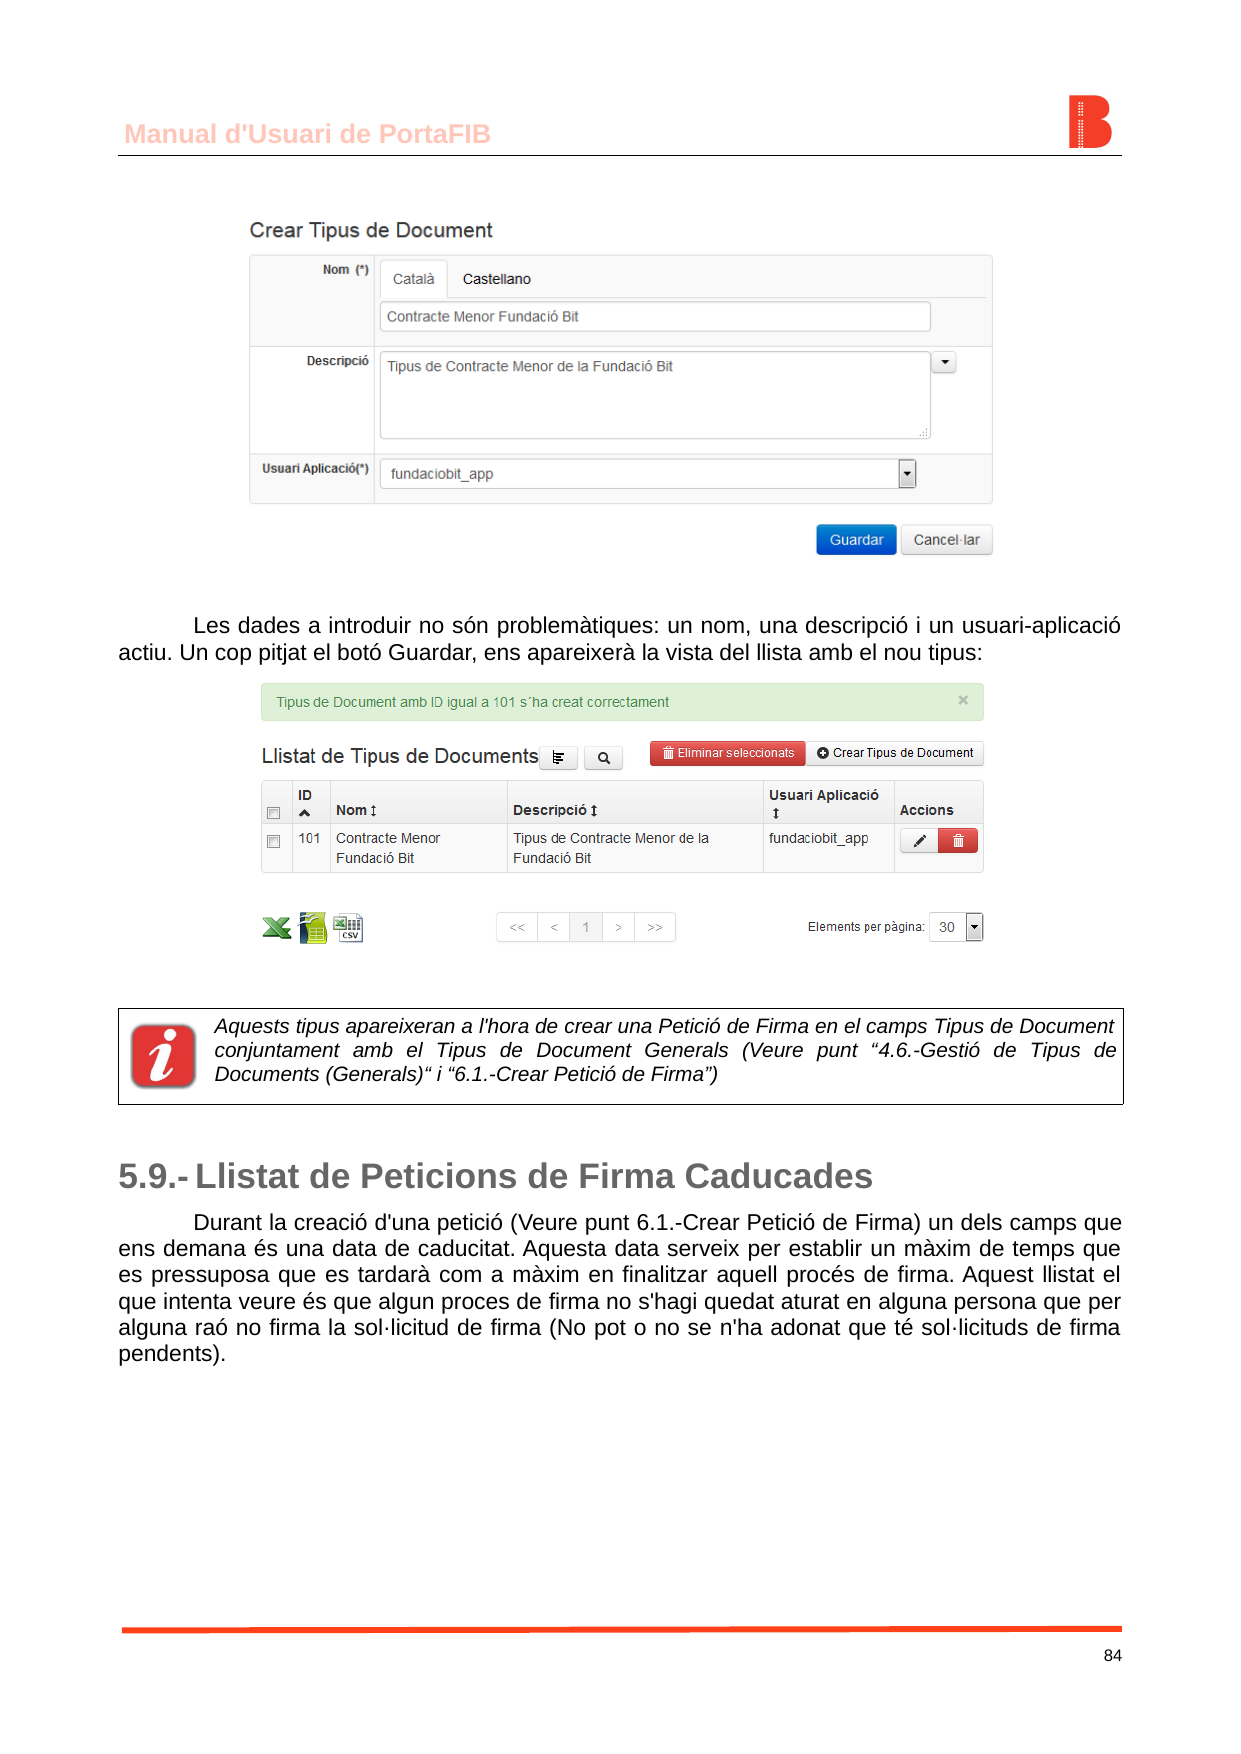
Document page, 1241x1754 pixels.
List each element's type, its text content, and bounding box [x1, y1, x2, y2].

table_header [119, 1009, 209, 1104]
text Durant la creació d'una petició (Veure punt 6.1.-Crear Petició de Firma) un dels camps que ens demana és una data de caducitat. Aquesta data serveix per establir un màxim de temps que es pressuposa que es tardarà com a màxim en finalitzar aquell procés de firma. Aquest llistat el que intenta veure és que algun proces de firma no s'hagi quedat aturat en alguna persona que per alguna raó no firma la sol·licitud de firma (No pot o no se n'ha adonat que té sol·licituds de firma pendents). [118, 1209, 1122, 1367]
picture [250, 677, 990, 957]
picture [241, 215, 999, 561]
table_header Aquests tipus apareixeran a l'hora de crear una Petició de Firma en el camps Tipus de Document conjuntament amb el Tipus de Document Generals (Veure punt “4.6.-Gestió de Tipus de Documents (Generals)“ i “6.1.-Crear Petició de Firma”) [209, 1009, 1123, 1104]
picture [1063, 94, 1117, 150]
picture [129, 1022, 198, 1090]
text Les dades a introduir no són problemàtiques: un nom, una descripció i un usuari-aplicació actiu. Un cop pitjat el botó Guardar, ens apareixerà la vista del llista amb el nou tipus: [118, 612, 1122, 665]
subtitle Llistat de Peticions de Firma Caducades [118, 1155, 1122, 1196]
